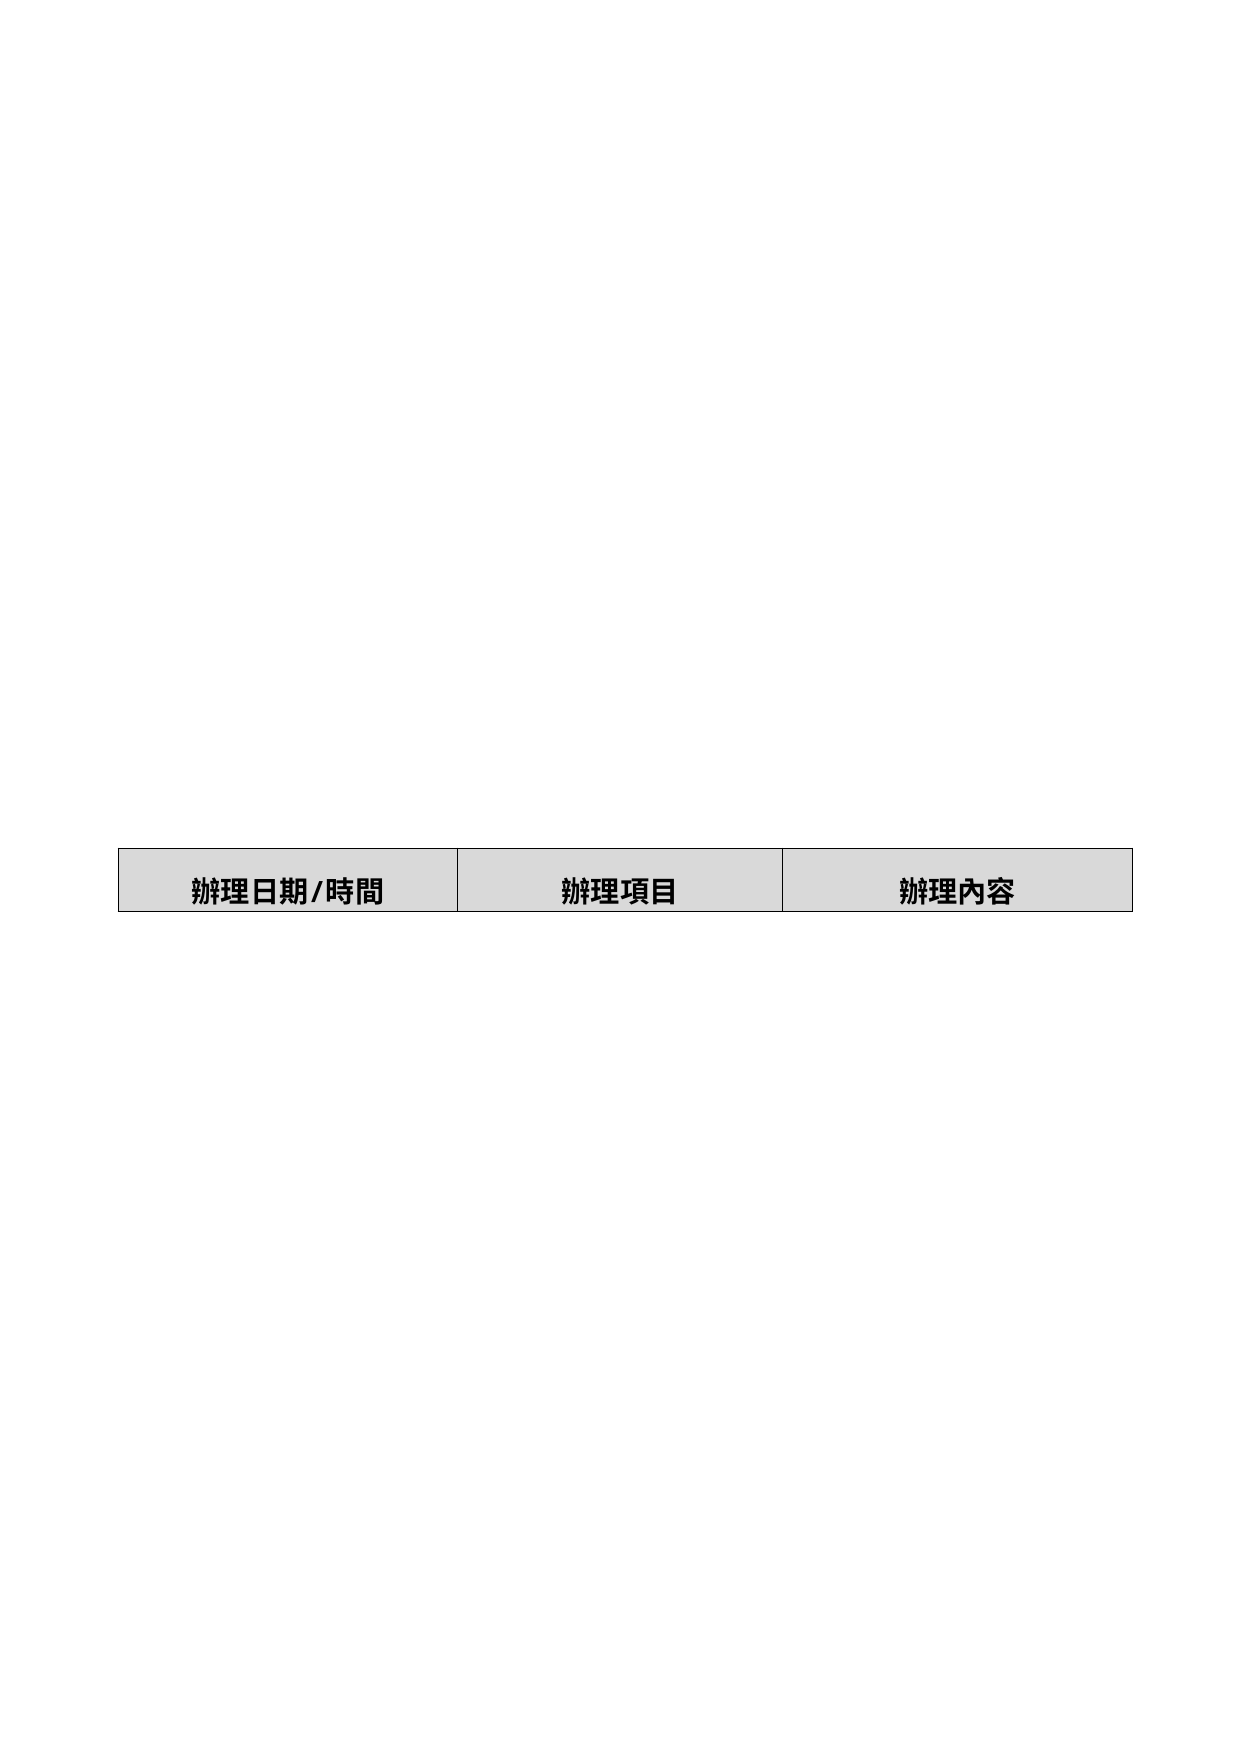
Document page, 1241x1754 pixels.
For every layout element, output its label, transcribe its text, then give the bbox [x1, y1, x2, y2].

table_cell 辦理項目 [458, 849, 782, 911]
table_cell 辦理日期/時間 [119, 849, 457, 911]
table_cell 辦理內容 [783, 849, 1132, 911]
